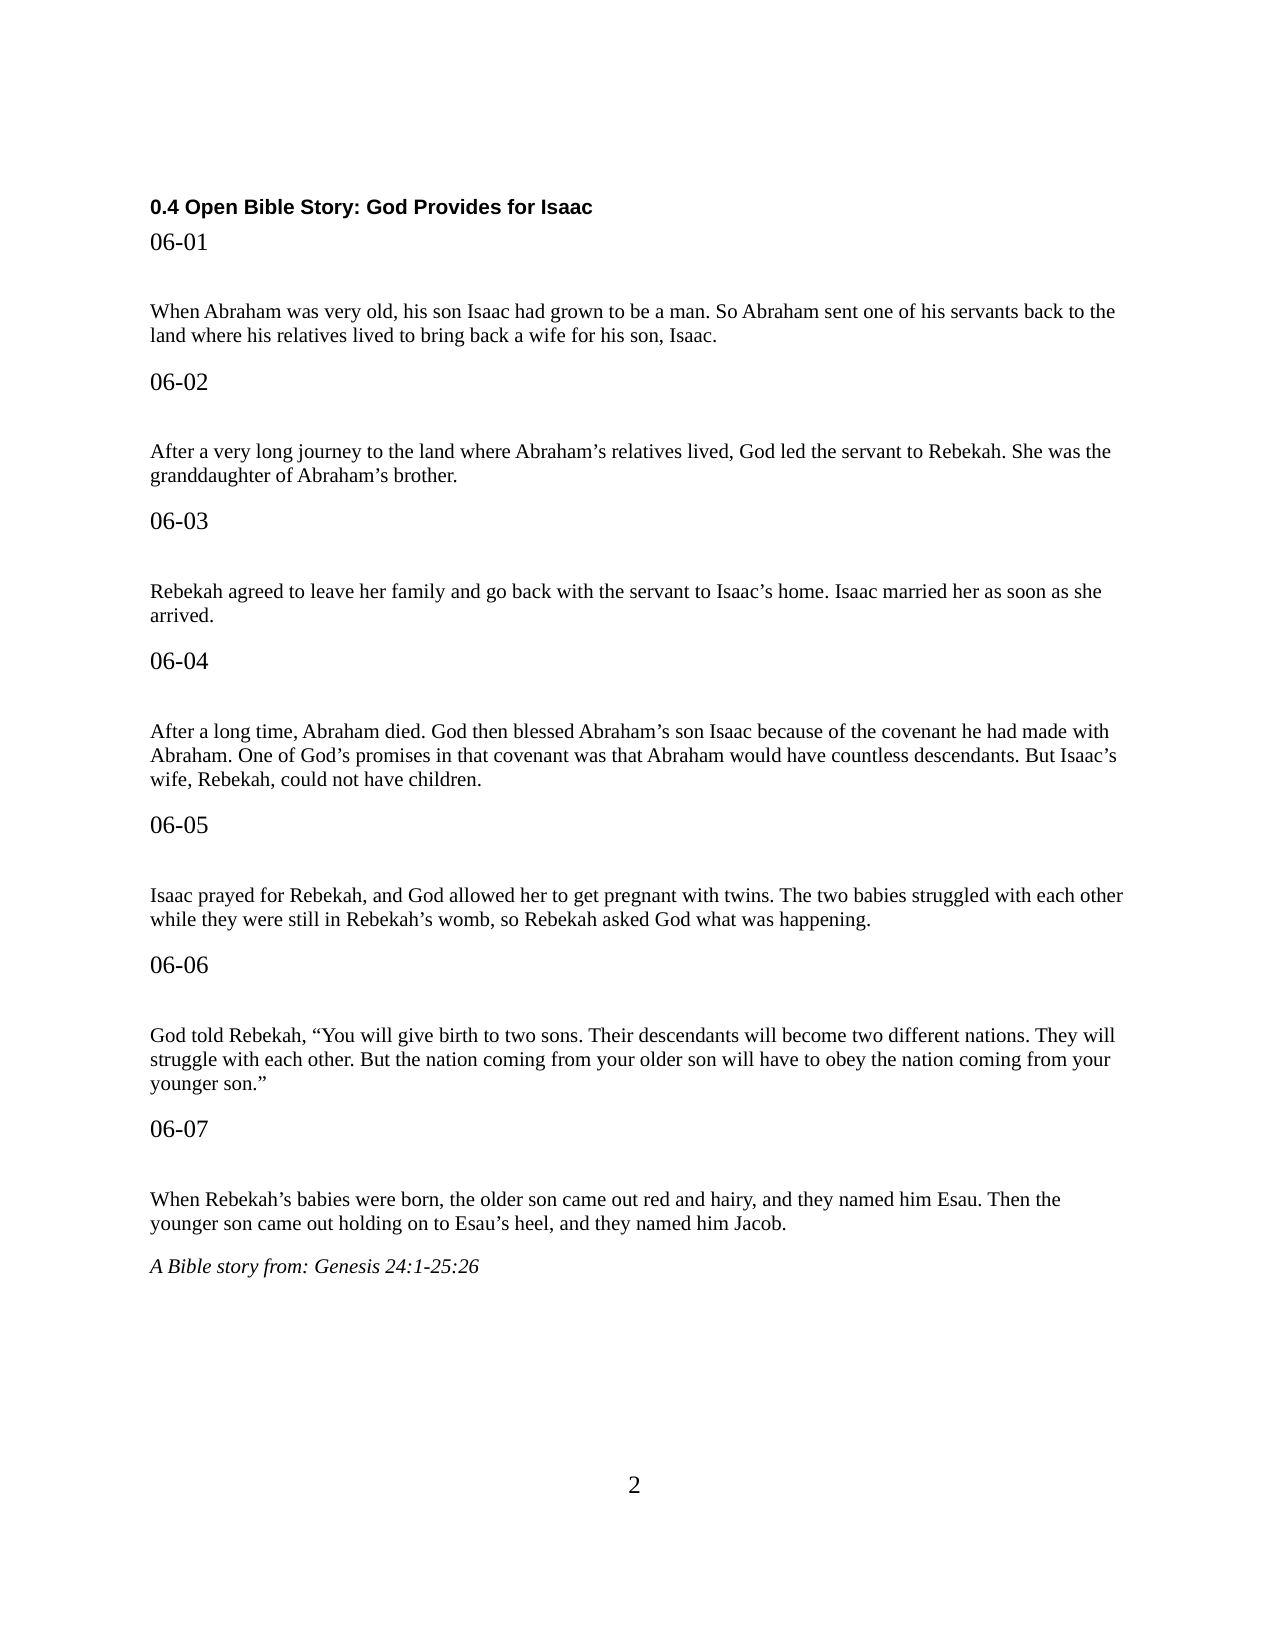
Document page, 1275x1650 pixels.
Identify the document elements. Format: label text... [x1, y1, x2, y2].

text Rebekah agreed to leave her family and go back with the servant to Isaac’s home. Isaac married her as soon as she arrived. [150, 579, 1125, 627]
subtitle 0.4 Open Bible Story: God Provides for Isaac [150, 195, 1125, 219]
subtitle 06-06 [150, 950, 1125, 979]
subtitle 06-04 [150, 646, 1125, 675]
subtitle 06-02 [150, 367, 1125, 395]
text Isaac prayed for Rebekah, and God allowed her to get pregnant with twins. The two babies struggled with each other while they were still in Rebekah’s womb, so Rebekah asked God what was happening. [150, 883, 1125, 931]
text When Abraham was very old, his son Isaac had grown to be a man. So Abraham sent one of his servants back to the land where his relatives lived to bring back a wife for his son, Isaac. [150, 299, 1125, 347]
subtitle 06-07 [150, 1114, 1125, 1143]
text When Rebekah’s babies were born, the older son came out red and hairy, and they named him Esau. Then the younger son came out holding on to Esau’s heel, and they named him Jacob. [150, 1186, 1125, 1234]
text God told Rebekah, “You will give birth to two sons. Their descendants will become two different nations. They will struggle with each other. But the nation coming from your older son will have to obey the nation coming from your younger son.” [150, 1022, 1125, 1095]
text After a very long journey to the land where Abraham’s relatives lived, God led the servant to Rebekah. She was the granddaughter of Abraham’s brother. [150, 439, 1125, 487]
subtitle 06-05 [150, 810, 1125, 839]
subtitle 06-03 [150, 506, 1125, 535]
text A Bible story from: Genesis 24:1-25:26 [150, 1254, 1125, 1278]
text After a long time, Abraham died. God then blessed Abraham’s son Isaac because of the covenant he had made with Abraham. One of God’s promises in that covenant was that Abraham would have countless descendants. But Isaac’s wife, Rebekah, could not have children. [150, 719, 1125, 791]
subtitle 06-01 [150, 227, 1125, 255]
